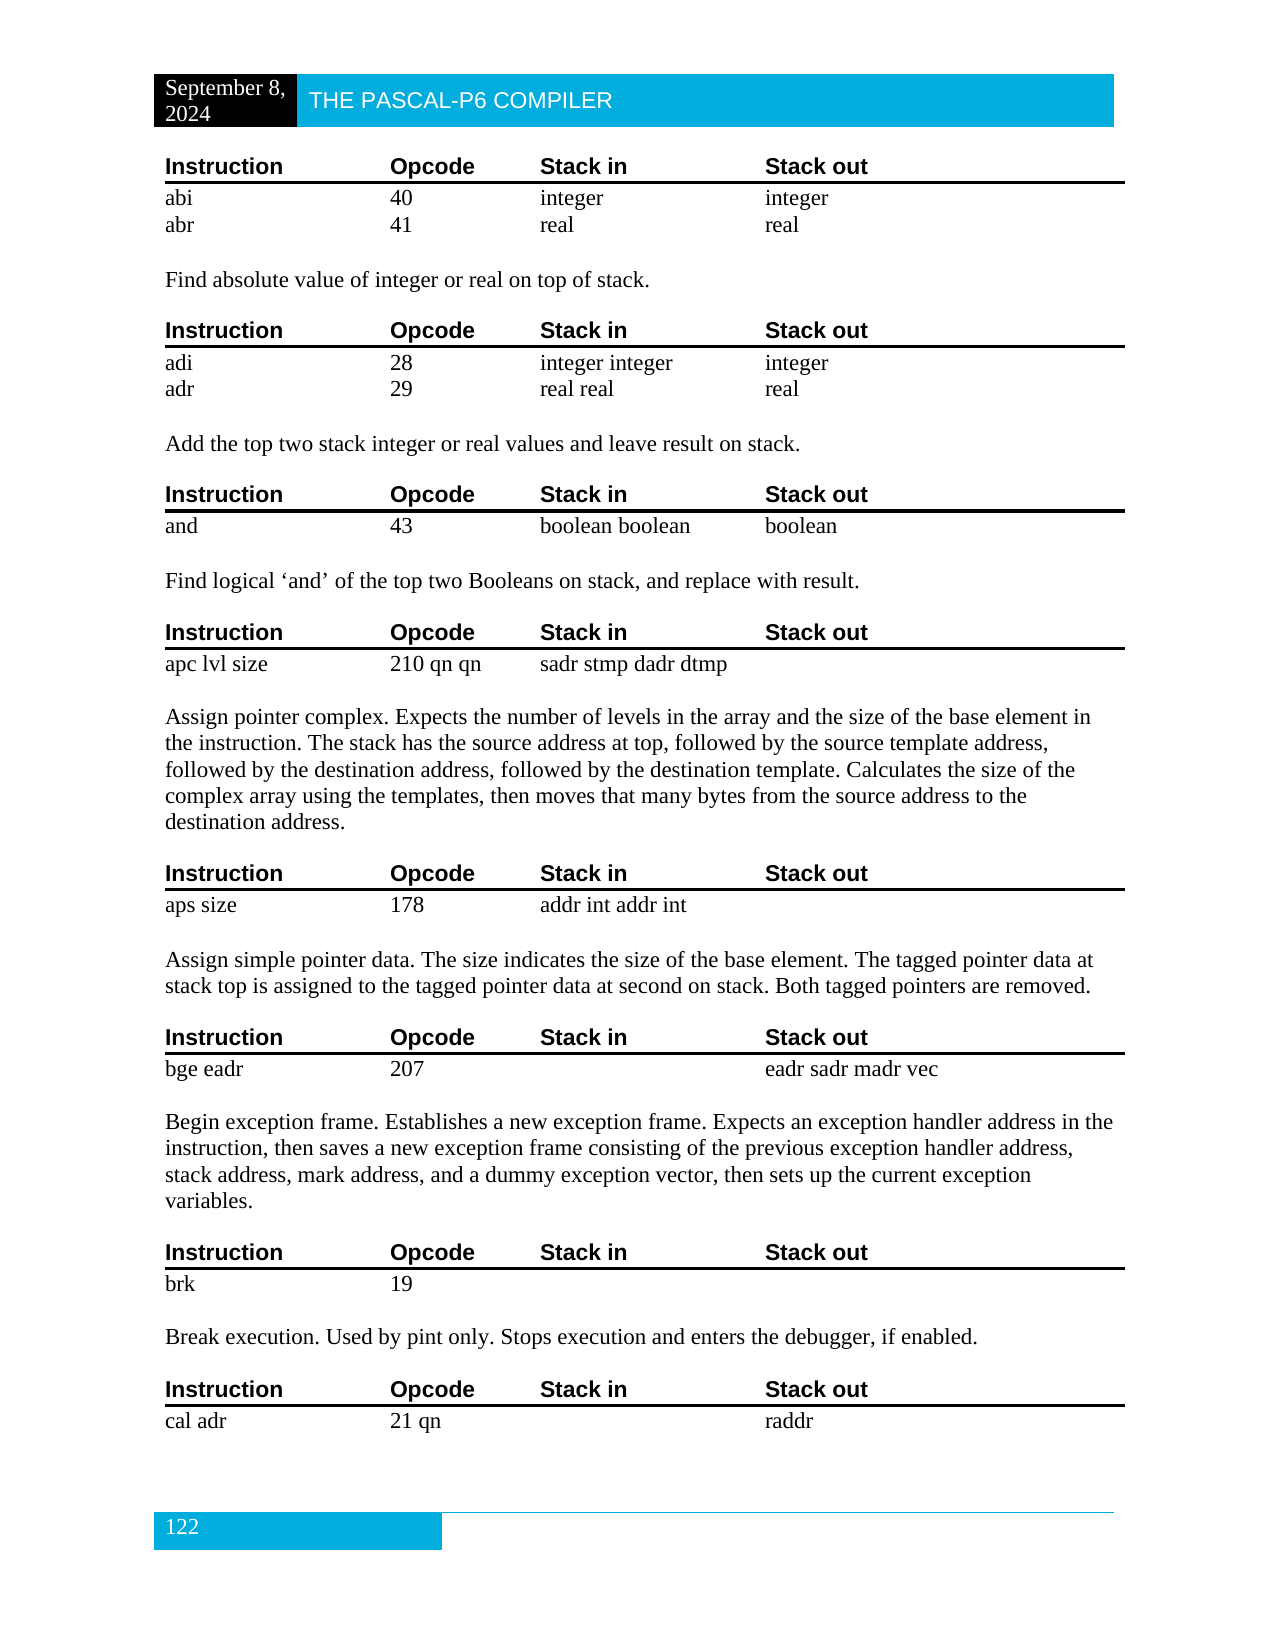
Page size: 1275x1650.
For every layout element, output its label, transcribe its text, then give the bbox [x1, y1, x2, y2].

text abi 40 integer integer [165, 184, 1125, 211]
text Add the top two stack integer or real values and leave result on stack. [165, 430, 1125, 456]
text apc lvl size 210 qn qn sadr stmp dadr dtmp [165, 650, 1125, 677]
text Find absolute value of integer or real on top of stack. [165, 266, 1125, 292]
text Begin exception frame. Establishes a new exception frame. Expects an exception handler address in the instruction, then saves a new exception frame consisting of the previous exception handler address, stack address, mark address, and a dummy exception vector, then sets up the current exception variables. [165, 1108, 1125, 1213]
text Assign simple pointer data. The size indicates the size of the base element. The tagged pointer data at stack top is assigned to the tagged pointer data at second on stack. Both tagged pointers are removed. [165, 946, 1125, 999]
text and 43 boolean boolean boolean [165, 513, 1125, 539]
text Find logical ‘and’ of the top two Booleans on stack, and replace with result. [165, 567, 1125, 594]
text Instruction Opcode Stack in Stack out [165, 1376, 1125, 1404]
text bge eadr 207 eadr sadr madr vec [165, 1055, 1125, 1082]
text brk 19 [165, 1270, 1125, 1296]
text Instruction Opcode Stack in Stack out [165, 1024, 1125, 1052]
text Instruction Opcode Stack in Stack out [165, 619, 1125, 647]
text Instruction Opcode Stack in Stack out [165, 153, 1125, 181]
text Break execution. Used by pint only. Stops execution and enters the debugger, if enabled. [165, 1323, 1125, 1349]
text abr 41 real real [165, 211, 1125, 237]
text adi 28 integer integer integer [165, 348, 1125, 375]
text Instruction Opcode Stack in Stack out [165, 317, 1125, 345]
text Instruction Opcode Stack in Stack out [165, 481, 1125, 509]
text cal adr 21 qn raddr [165, 1407, 1125, 1433]
text Instruction Opcode Stack in Stack out [165, 860, 1125, 888]
text adr 29 real real real [165, 375, 1125, 401]
text Instruction Opcode Stack in Stack out [165, 1238, 1125, 1267]
text Assign pointer complex. Expects the number of levels in the array and the size of the base element in the instruction. The stack has the source address at top, followed by the source template address, followed by the destination address, followed by the destination template. Calculates the size of the complex array using the templates, then moves that many bytes from the source address to the destination address. [165, 703, 1125, 835]
text aps size 178 addr int addr int [165, 891, 1125, 918]
